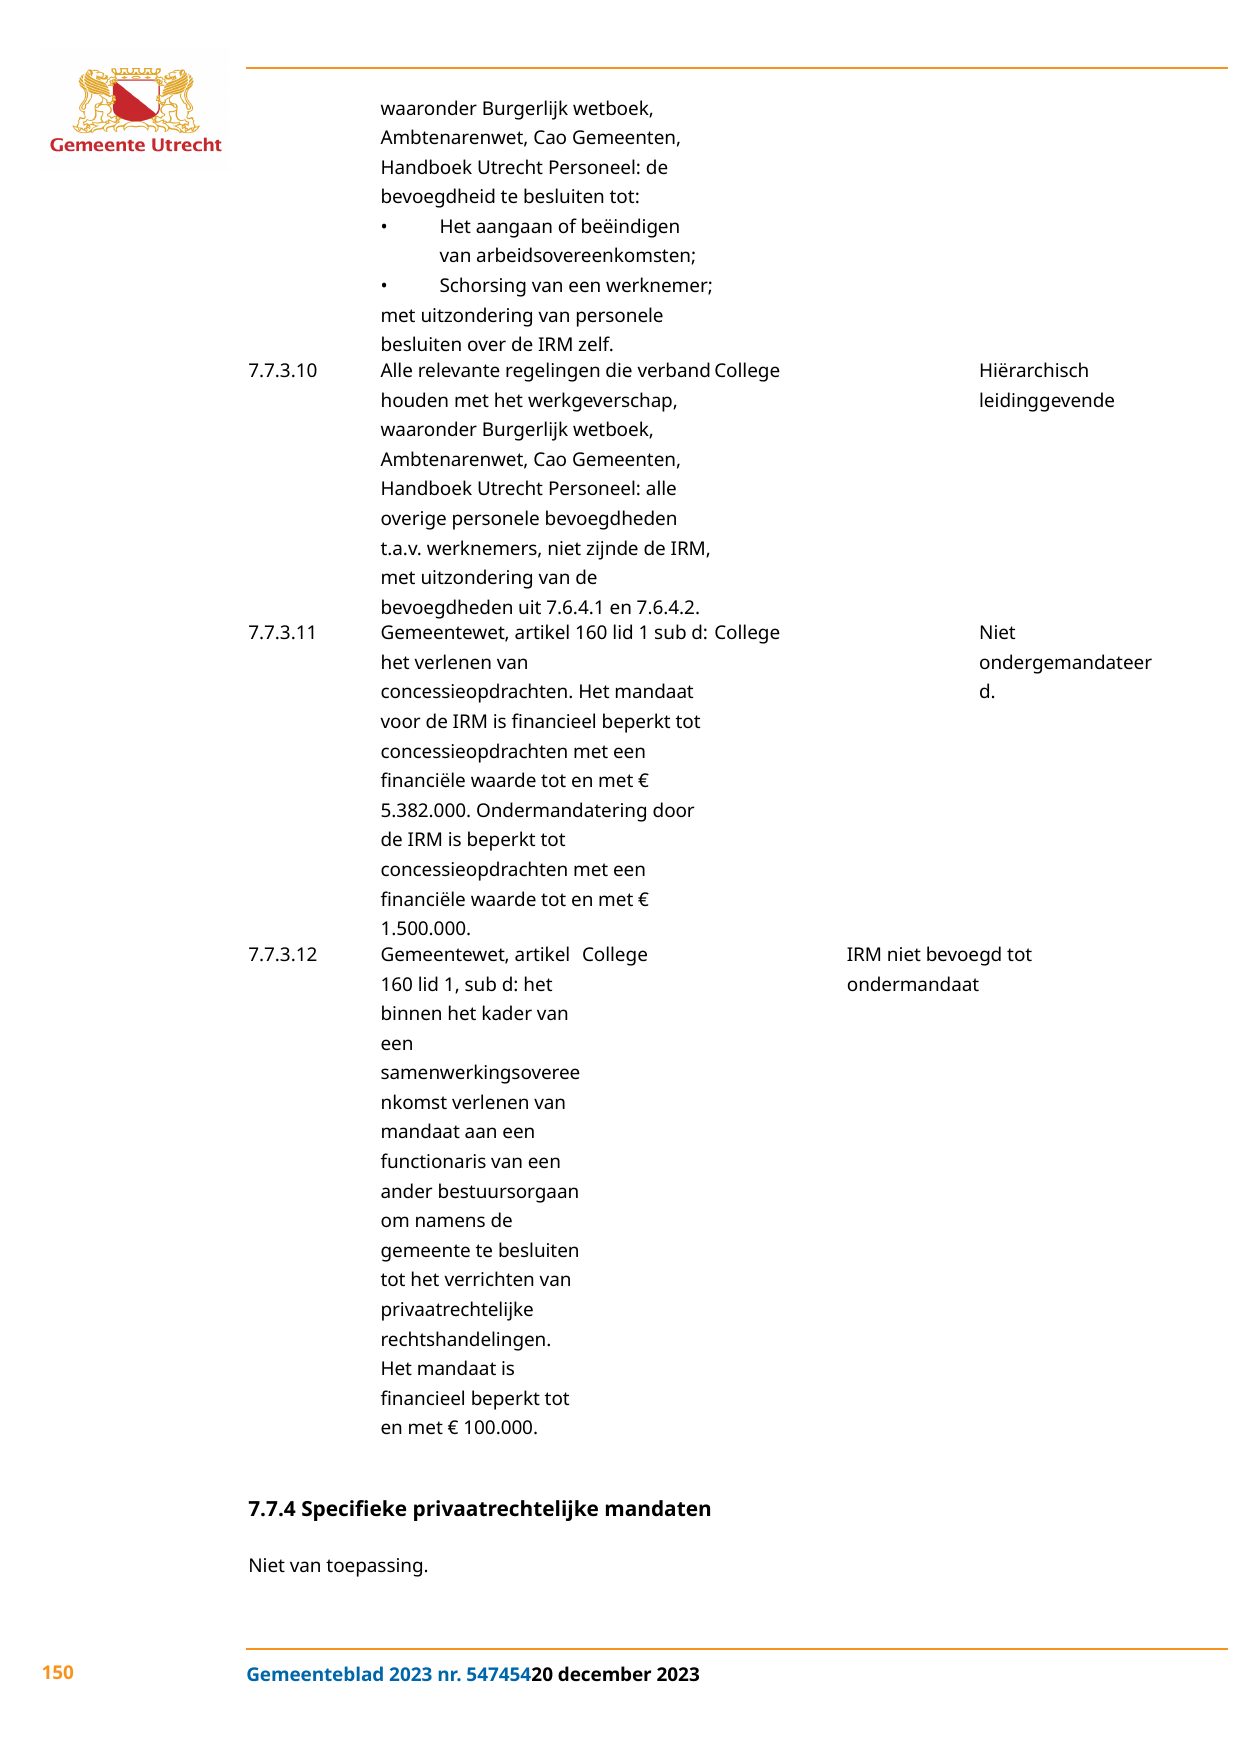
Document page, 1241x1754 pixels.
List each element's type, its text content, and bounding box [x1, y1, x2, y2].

table_cell 7.7.3.12 [248, 941, 380, 1440]
table_cell [714, 95, 979, 357]
table_cell 7.7.3.11 [248, 620, 380, 941]
table_cell [979, 95, 1152, 357]
table_cell Niet ondergemandateerd. [979, 620, 1152, 941]
table_cell Alle relevante regelingen die verband houden met het werkgeverschap, waaronder Burgerlijk wetboek, Ambtenarenwet, Cao Gemeenten, Handboek Utrecht Personeel: alle overige personele bevoegdheden t.a.v. werknemers, niet zijnde de IRM, met uitzondering van de bevoegdheden uit 7.6.4.1 en 7.6.4.2. [380, 357, 714, 619]
table_cell IRM niet bevoegd tot ondermandaat [847, 941, 1152, 1440]
text Niet van toepassing. [248, 1552, 1152, 1578]
text 7.7.4 Specifieke privaatrechtelijke mandaten [248, 1494, 1152, 1522]
table_cell 7.7.3.10 [248, 357, 380, 619]
table_cell Hiërarchisch leidinggevende [979, 357, 1152, 619]
table_cell waaronder Burgerlijk wetboek, Ambtenarenwet, Cao Gemeenten, Handboek Utrecht Personeel: de bevoegdheid te besluiten tot: Het aangaan of beëindigen van arbeidsovereenkomsten; Schorsing van een werknemer; met uitzondering van personele besluiten over de IRM zelf. [380, 95, 714, 357]
table_cell [248, 95, 380, 357]
table_cell College [582, 941, 847, 1440]
table_cell Gemeentewet, artikel 160 lid 1 sub d: het verlenen van concessieopdrachten. Het mandaat voor de IRM is financieel beperkt tot concessieopdrachten met een financiële waarde tot en met € 5.382.000. Ondermandatering door de IRM is beperkt tot concessieopdrachten met een financiële waarde tot en met € 1.500.000. [380, 620, 714, 941]
picture [41, 47, 231, 172]
table_cell Gemeentewet, artikel 160 lid 1, sub d: het binnen het kader van een samenwerkingsovereenkomst verlenen van mandaat aan een functionaris van een ander bestuursorgaan om namens de gemeente te besluiten tot het verrichten van privaatrechtelijke rechtshandelingen. Het mandaat is financieel beperkt tot en met € 100.000. [380, 941, 582, 1440]
table_cell College [714, 357, 979, 619]
table_cell College [714, 620, 979, 941]
